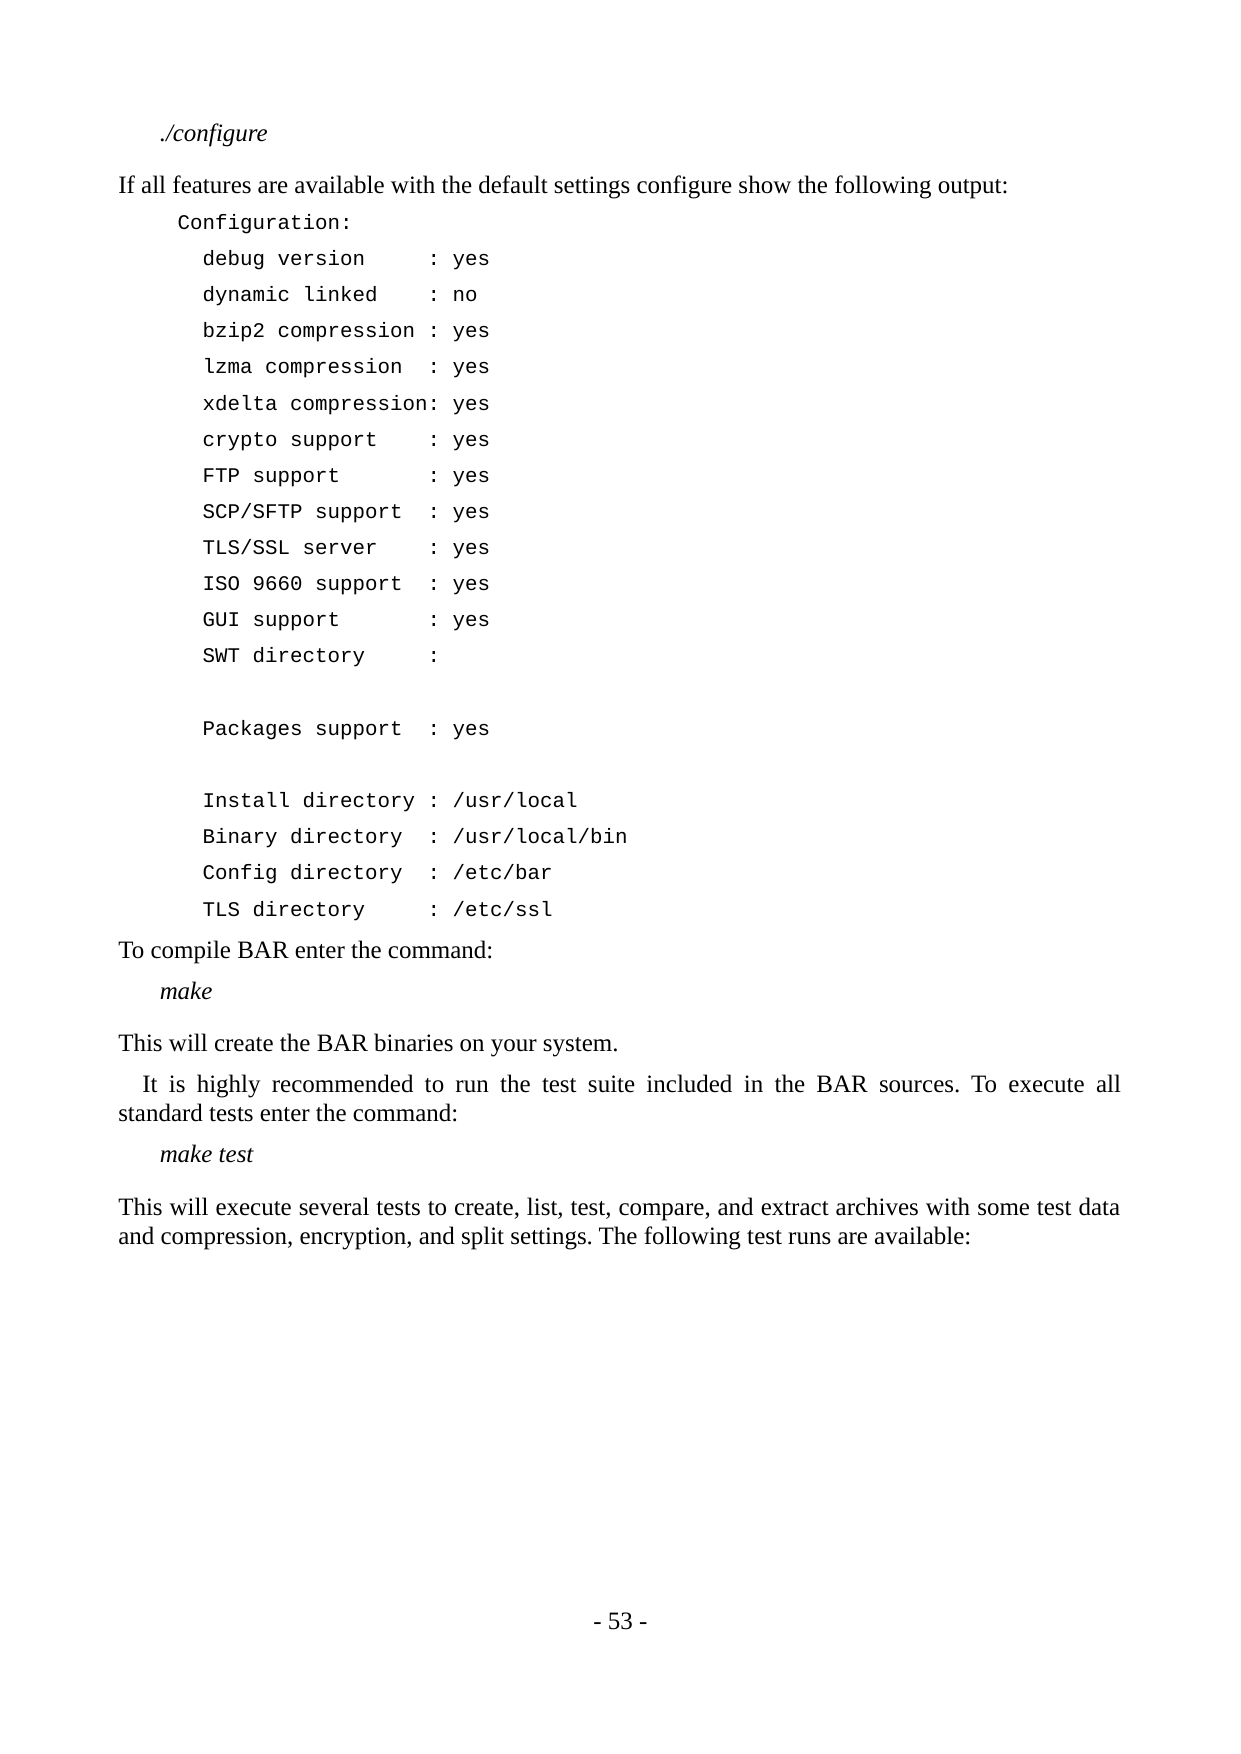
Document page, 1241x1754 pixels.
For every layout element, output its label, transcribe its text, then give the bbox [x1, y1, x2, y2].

text It is highly recommended to run the test suite included in the BAR sources. To execute all standard tests enter the command: [118, 1069, 1122, 1127]
text make test [159, 1139, 1122, 1168]
text ISO 9660 support : yes [177, 573, 1122, 597]
text xdelta compression: yes [177, 392, 1122, 416]
text bzip2 compression : yes [177, 320, 1122, 344]
text Configuration: [177, 212, 1122, 235]
text SCP/SFTP support : yes [177, 501, 1122, 524]
text SWT directory : [177, 646, 1122, 669]
text GUI support : yes [177, 609, 1122, 633]
text Binary directory : /usr/local/bin [177, 826, 1122, 850]
text This will create the BAR binaries on your system. [118, 1028, 1122, 1057]
text Install directory : /usr/local [177, 790, 1122, 814]
text make [159, 976, 1122, 1005]
text Packages support : yes [177, 718, 1122, 741]
text This will execute several tests to create, list, test, compare, and extract archives with some test data and compression, encryption, and split settings. The following test runs are available: [118, 1192, 1122, 1249]
text crypto support : yes [177, 429, 1122, 452]
text debug version : yes [177, 248, 1122, 272]
text TLS/SSL server : yes [177, 537, 1122, 561]
text If all features are available with the default settings configure show the following output: [118, 171, 1122, 199]
text FTP support : yes [177, 465, 1122, 488]
text Config directory : /etc/bar [177, 862, 1122, 886]
text ./configure [159, 118, 1122, 147]
text lzma compression : yes [177, 356, 1122, 380]
text dynamic linked : no [177, 284, 1122, 308]
text To compile BAR enter the command: [118, 935, 1122, 963]
text TLS directory : /etc/ssl [177, 898, 1122, 922]
